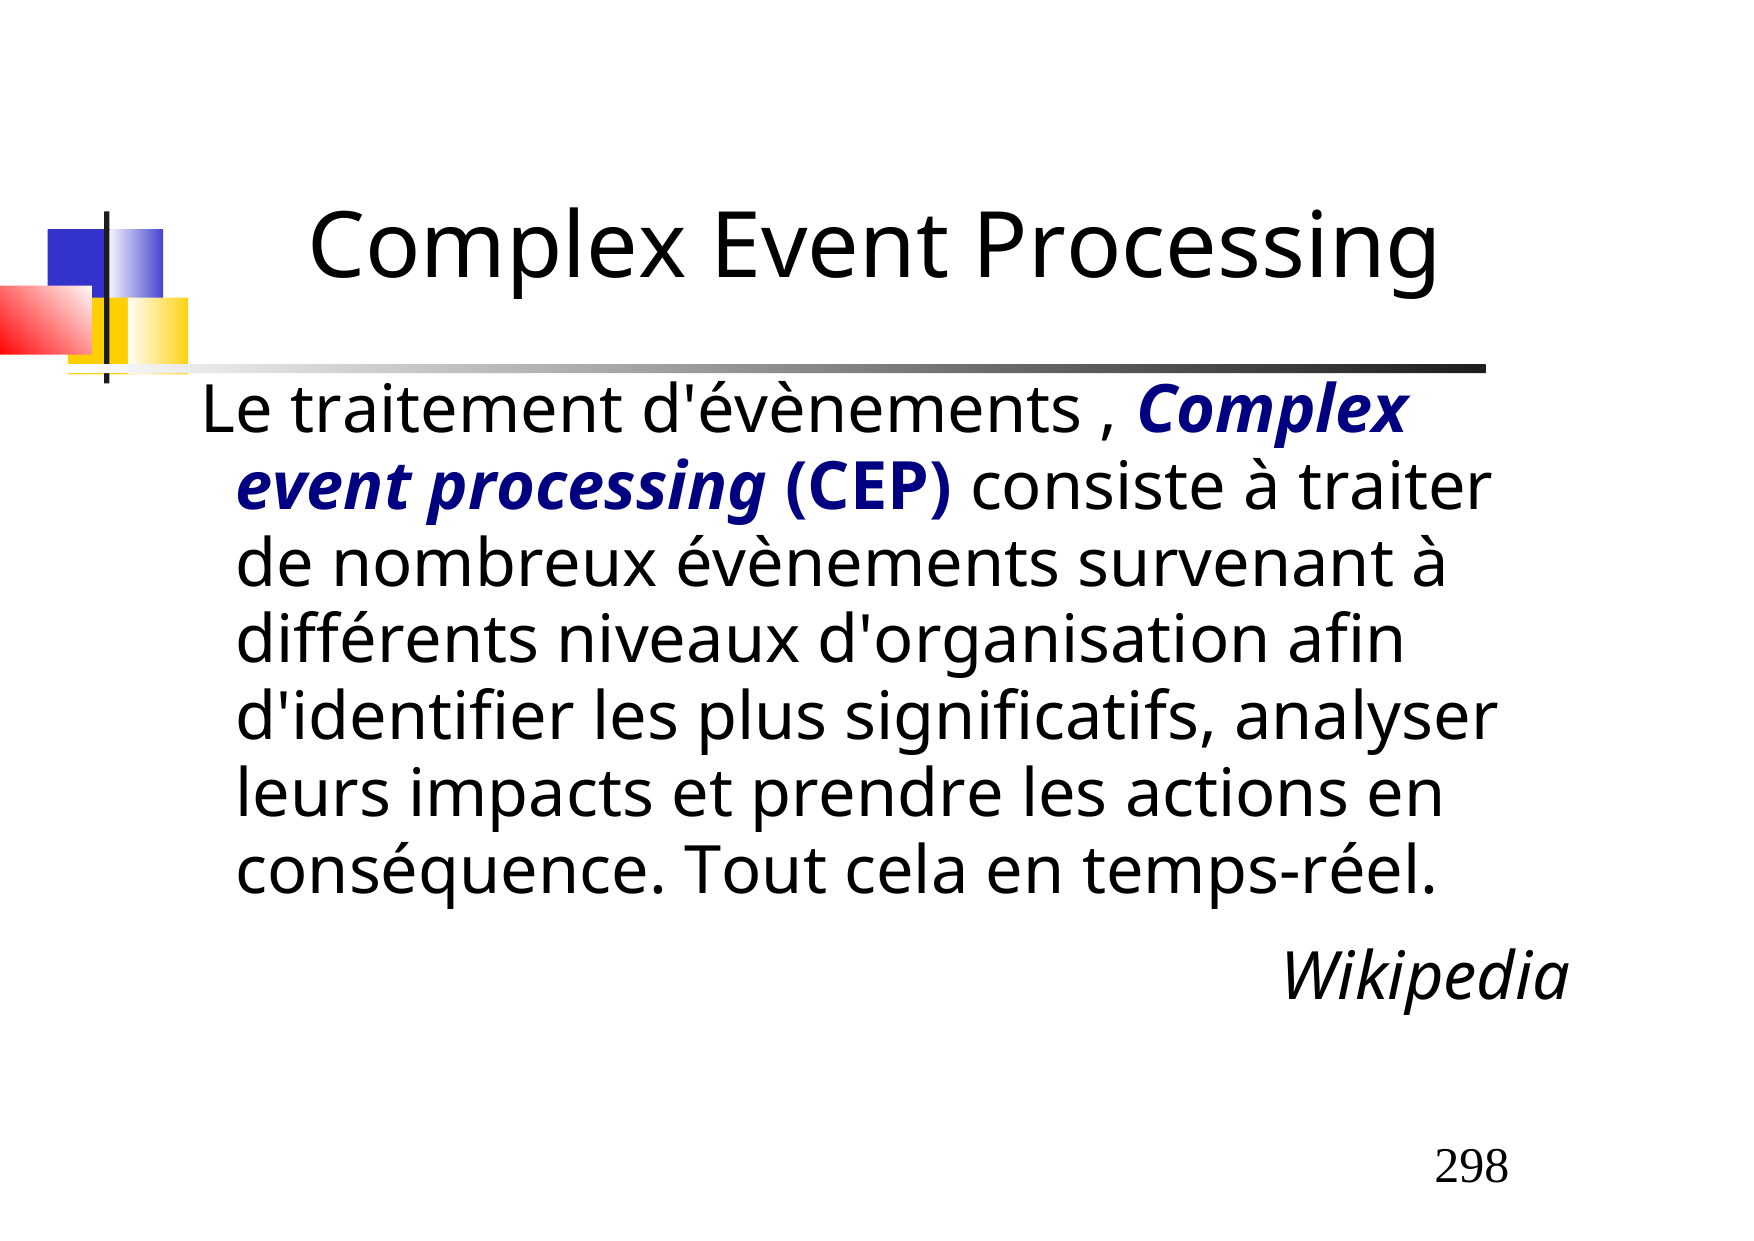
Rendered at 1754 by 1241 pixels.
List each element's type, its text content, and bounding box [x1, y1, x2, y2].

title Complex Event Processing [179, 139, 1572, 352]
list Le traitement d'évènements , Complex event processing (CEP) consiste à traiter de nombreux évènements survenant à différents niveaux d'organisation afin d'identifier les plus significatifs, analyser leurs impacts et prendre les actions en conséquence. Tout cela en temps-réel. Wikipedia [179, 371, 1572, 1095]
